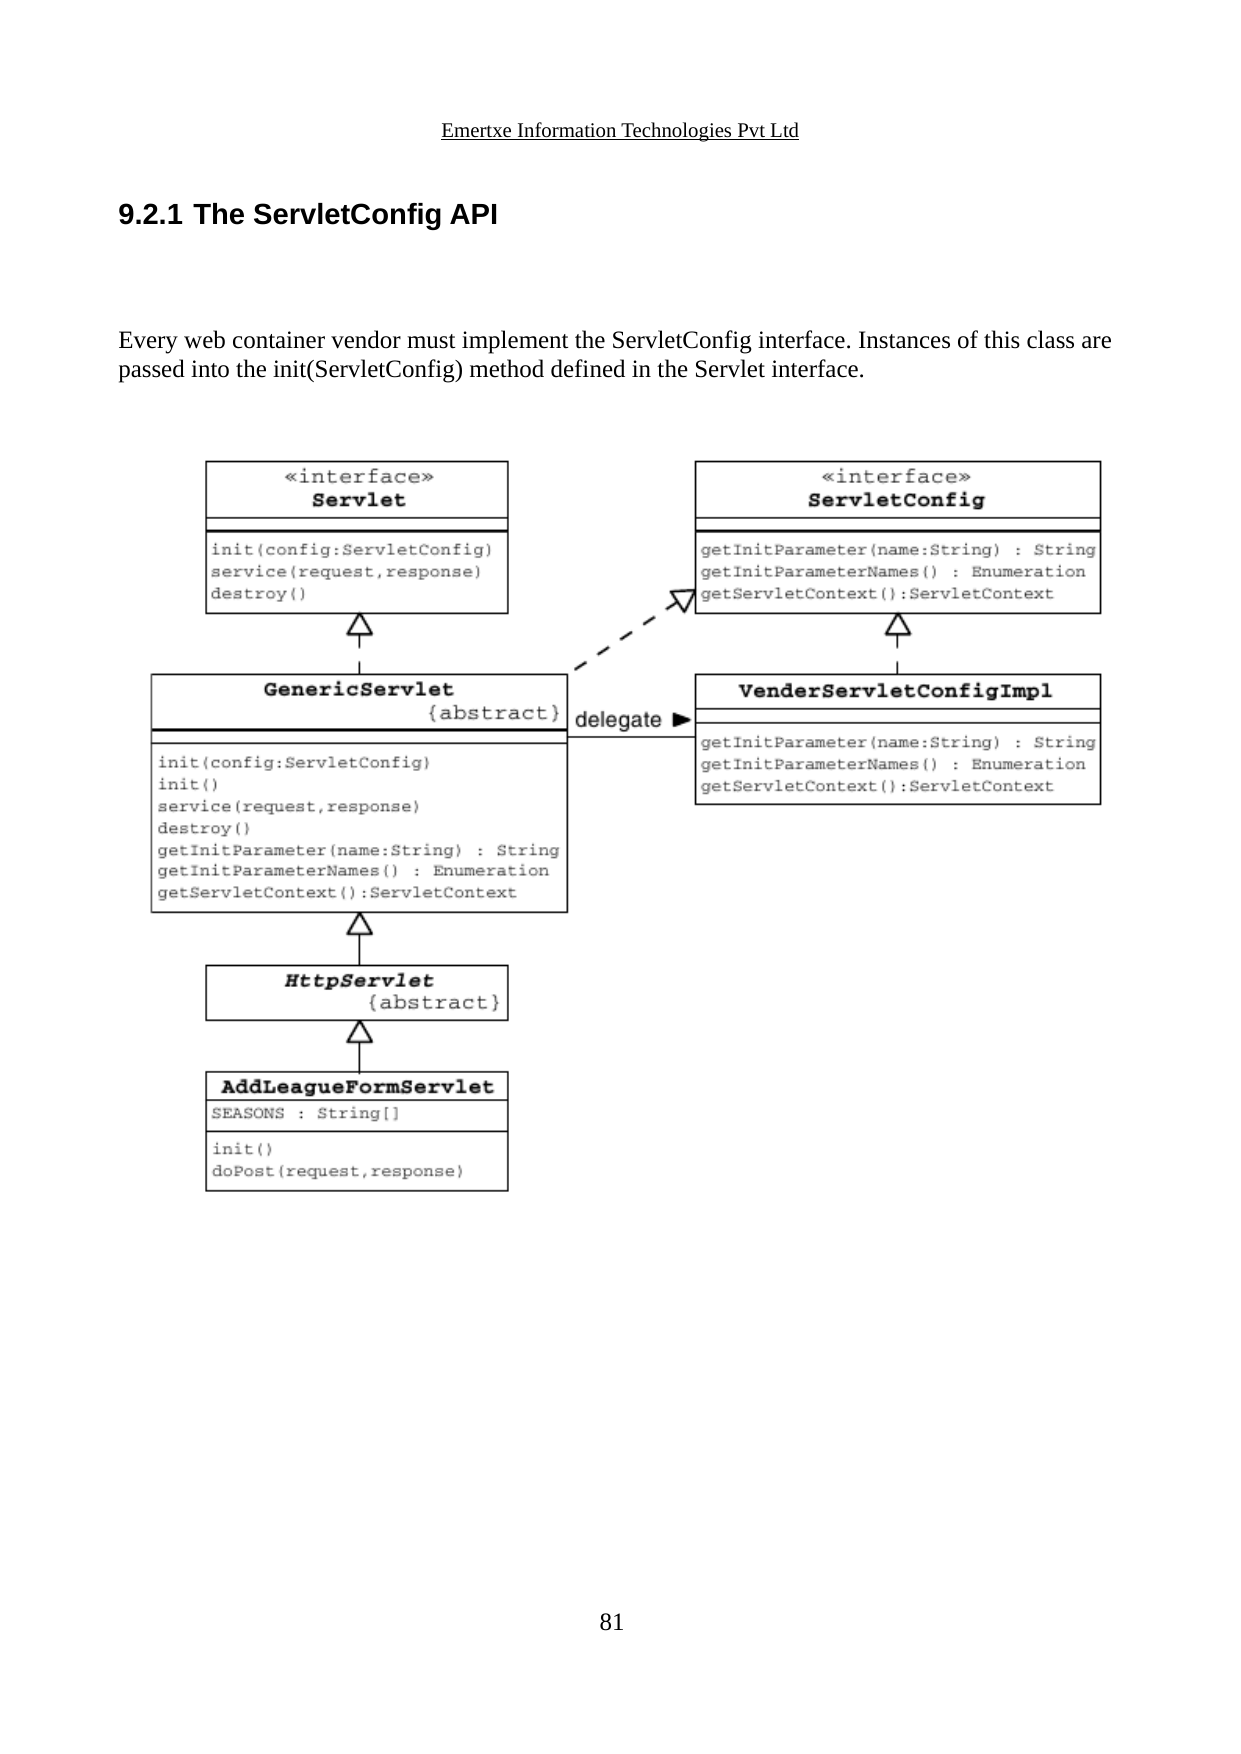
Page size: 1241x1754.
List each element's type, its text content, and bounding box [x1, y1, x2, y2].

text Every web container vendor must implement the ServletConfig interface. Instances of this class are passed into the init(ServletConfig) method defined in the Servlet interface. [118, 325, 1122, 383]
picture [129, 436, 1111, 1206]
subtitle The ServletConfig API [118, 197, 1122, 230]
